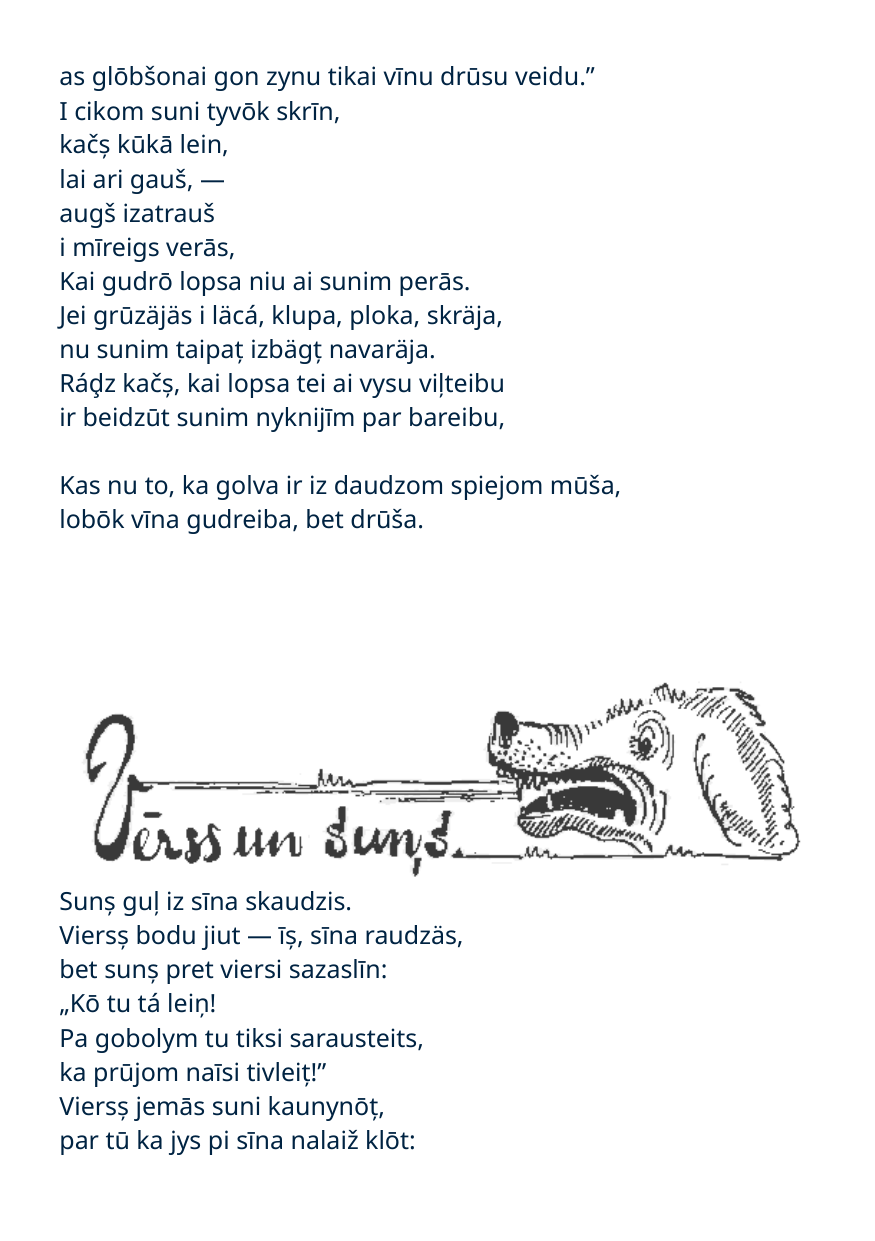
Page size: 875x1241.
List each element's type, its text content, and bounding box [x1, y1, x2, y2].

text as glōbšonai gon zynu tikai vīnu drūsu veidu.” [59, 59, 815, 93]
text ir beidzūt sunim nyknijīm par bareibu, [59, 400, 815, 434]
text Viersș jemās suni kaunynōț, [59, 1088, 815, 1122]
text ka prūjom naīsi tivleiț!” [59, 1054, 815, 1088]
text Pa gobolym tu tiksi sarausteits, [59, 1020, 815, 1054]
text par tū ka jys pi sīna nalaiž klōt: [59, 1122, 815, 1156]
text Jei grūzäjäs i läcá, klupa, ploka, skräja, [59, 297, 815, 332]
text nu sunim taipaț izbägț navaräja. [59, 332, 815, 366]
text i mīreigs verās, [59, 229, 815, 263]
text lobōk vīna gudreiba, bet drūša. [59, 502, 815, 536]
text Viersș bodu jiut — īș, sīna raudzäs, [59, 918, 815, 952]
text 58) Viersș i sunș [59, 638, 815, 666]
text kačș kūkā lein, [59, 127, 815, 161]
text Kai gudrō lopsa niu ai sunim perās. [59, 263, 815, 297]
text lai ari gauš, — [59, 161, 815, 195]
text „Kō tu tá leiņ! [59, 986, 815, 1020]
text I cikom suni tyvōk skrīn, [59, 93, 815, 127]
text Ráḑz kačș, kai lopsa tei ai vysu viļteibu [59, 366, 815, 400]
picture [59, 666, 816, 884]
text Kas nu to, ka golva ir iz daudzom spiejom mūša, [59, 468, 815, 502]
text bet sunș pret viersi sazaslīn: [59, 952, 815, 986]
text Sunș guļ iz sīna skaudzis. [59, 884, 815, 918]
text augš izatrauš [59, 195, 815, 229]
